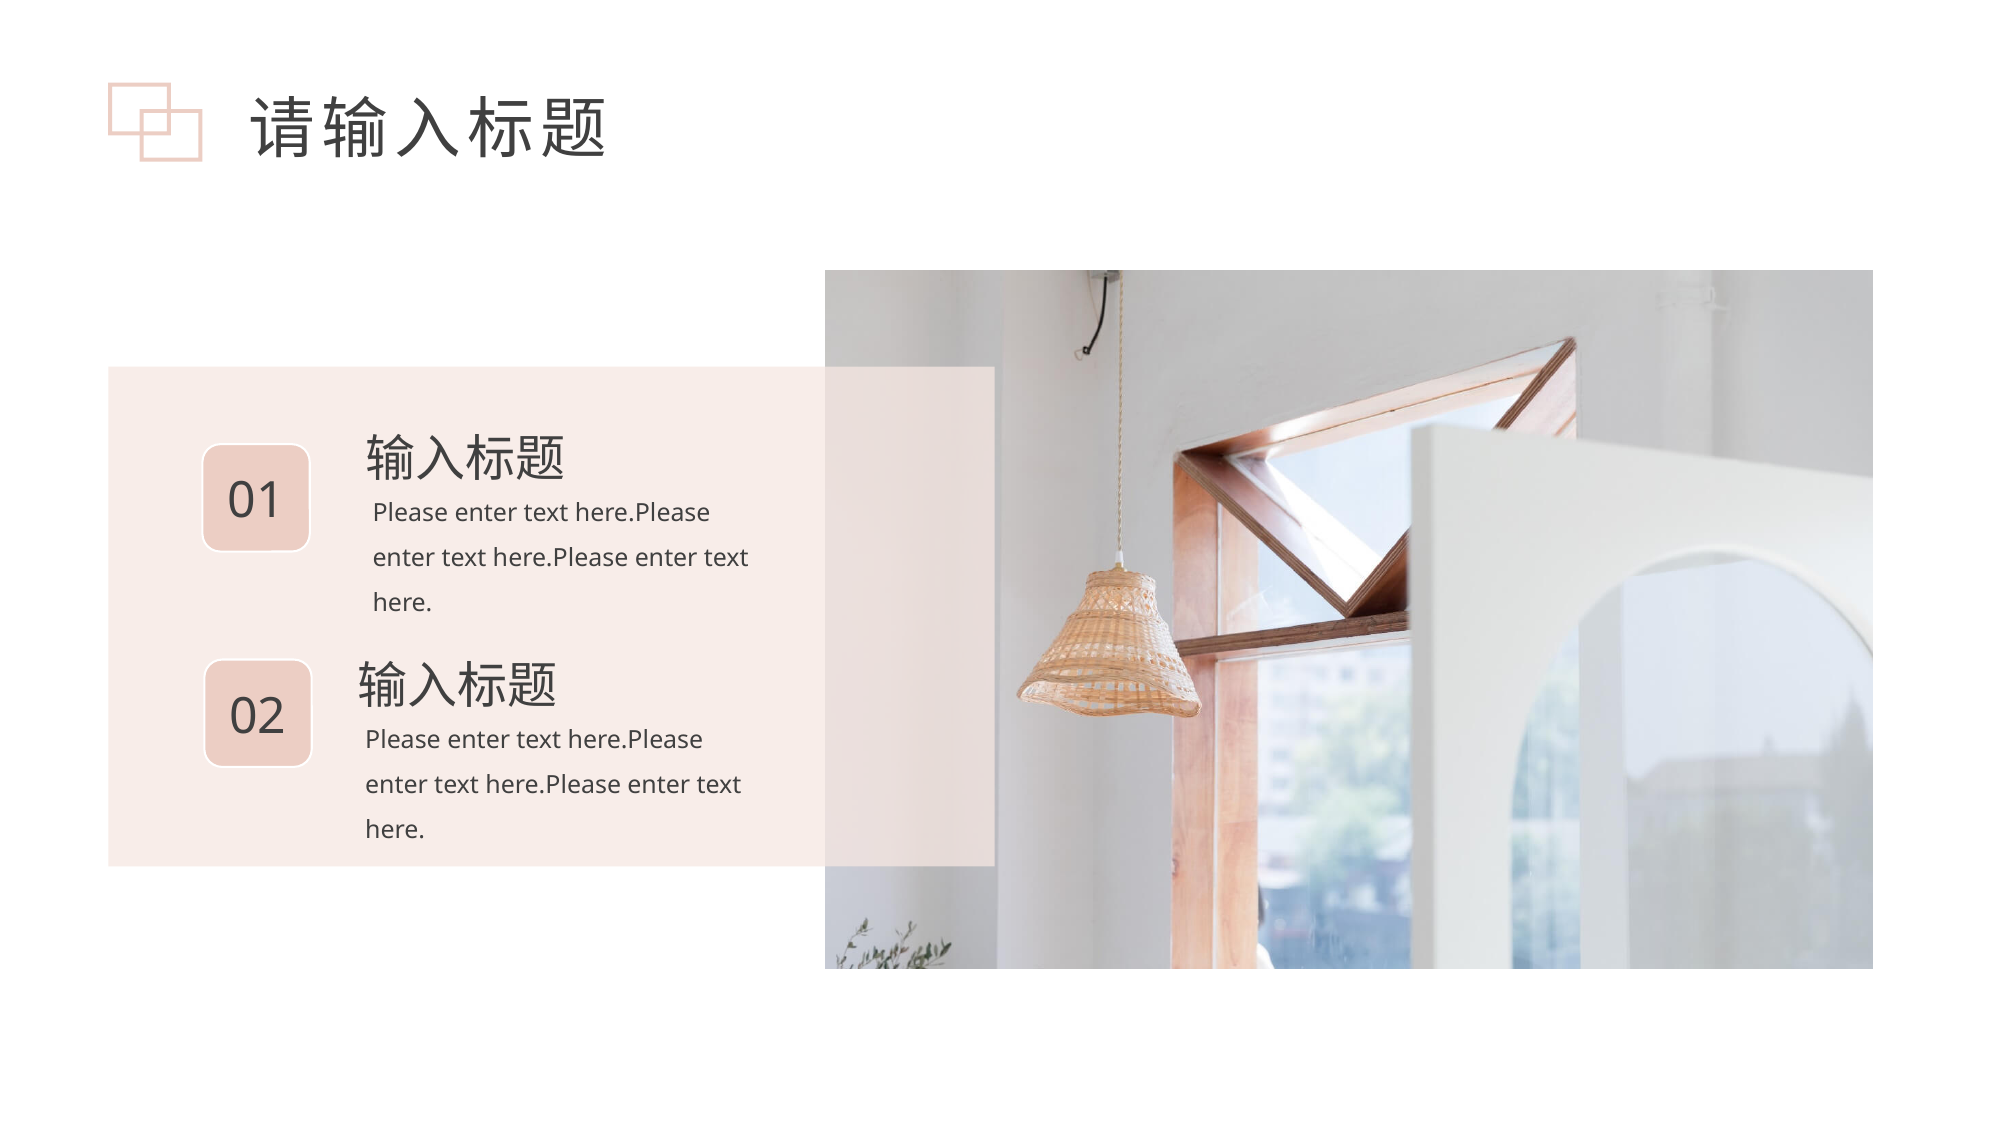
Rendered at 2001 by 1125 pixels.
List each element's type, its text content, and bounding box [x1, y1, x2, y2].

text_box 输入标题 [350, 419, 687, 494]
text_box [108, 366, 995, 867]
text_box Please enter text here.Please enter text here.Please enter text here. [350, 701, 787, 851]
text_box 02 [204, 659, 312, 767]
text_box 输入标题 [343, 646, 680, 721]
text_box 请输入标题 [233, 78, 891, 174]
text_box Please enter text here.Please enter text here.Please enter text here. [357, 474, 794, 624]
text_box 01 [202, 444, 310, 552]
text_box [108, 82, 203, 162]
picture [825, 270, 1873, 969]
